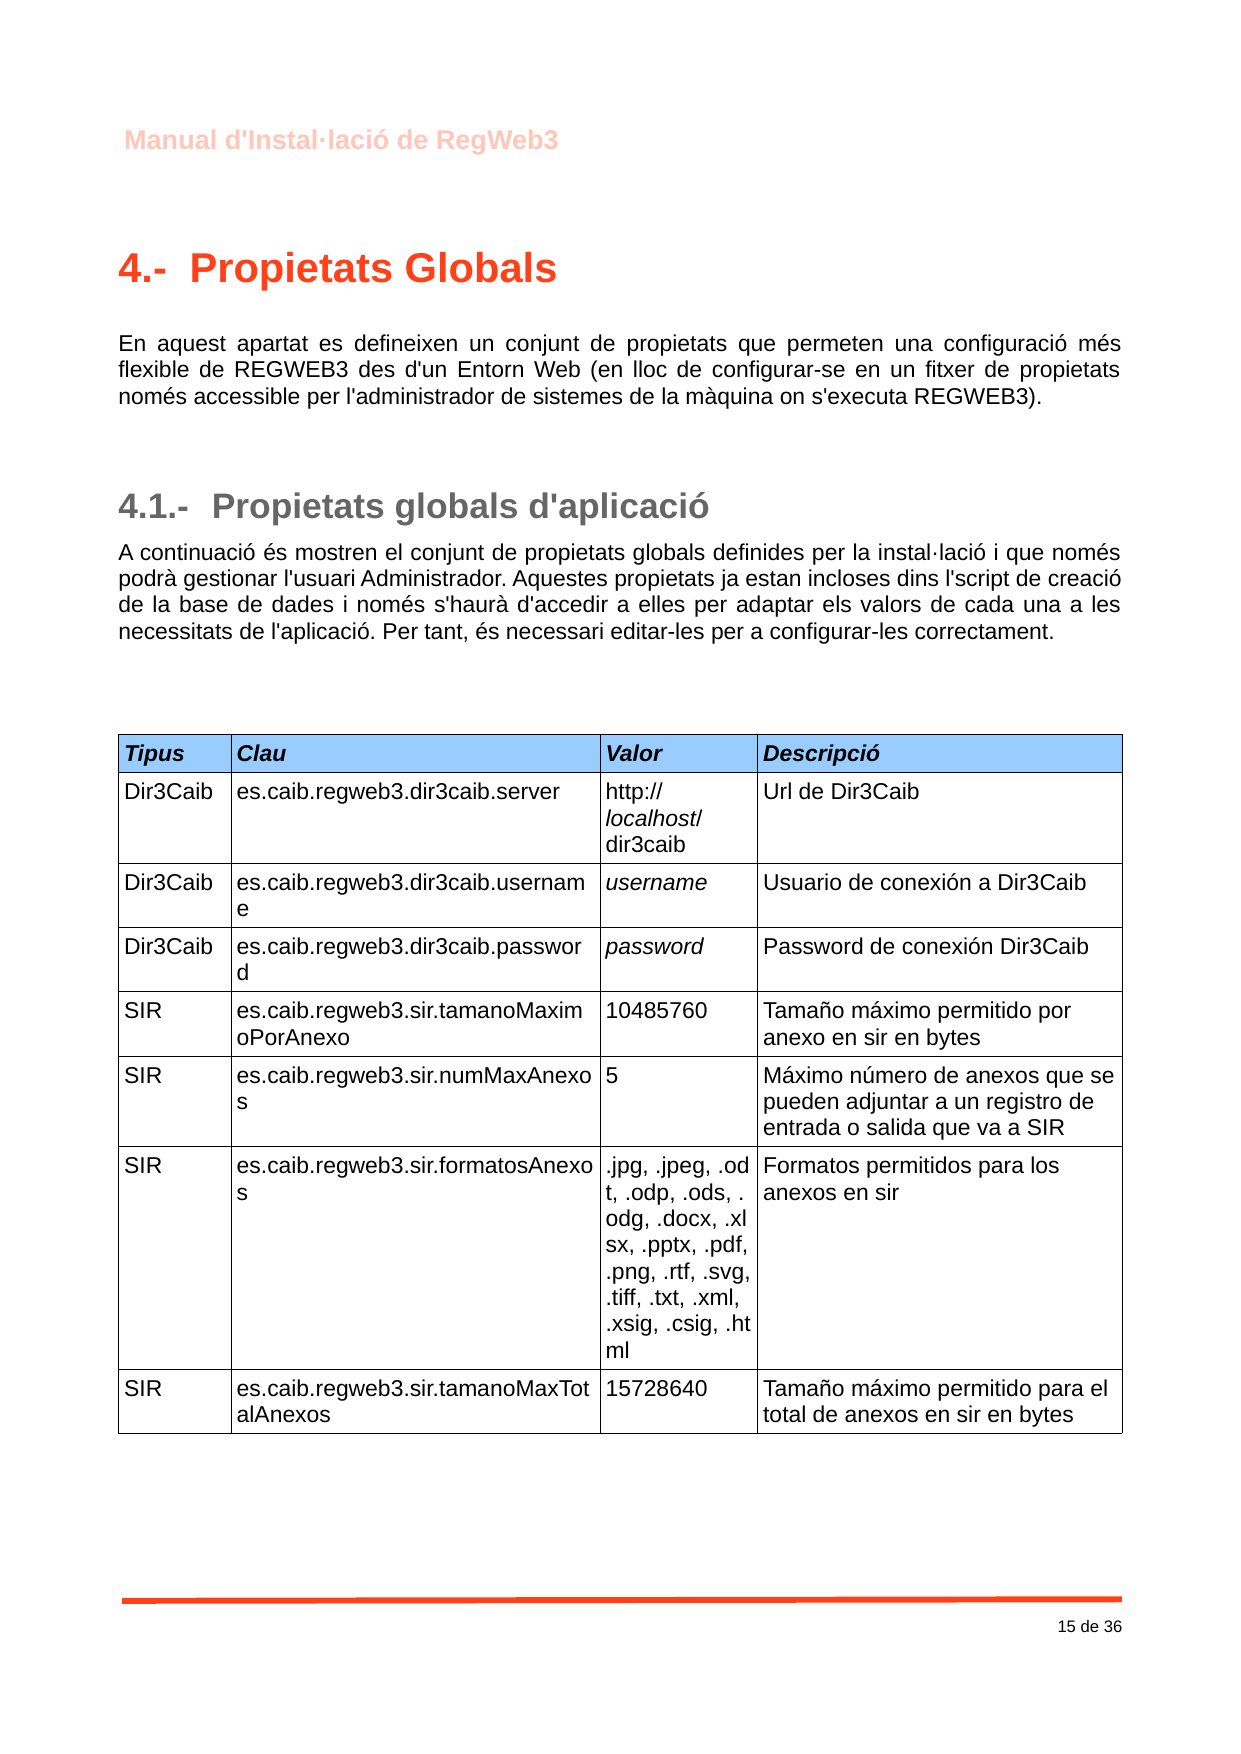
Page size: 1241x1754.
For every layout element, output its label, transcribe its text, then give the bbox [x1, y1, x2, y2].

table_cell Url de Dir3Caib [758, 773, 1122, 863]
table_cell es.caib.regweb3.dir3caib.server [232, 773, 600, 863]
table_cell Formatos permitidos para los anexos en sir [758, 1147, 1122, 1369]
subtitle Propietats globals d'aplicació [118, 486, 1122, 526]
table_cell SIR [119, 1370, 231, 1433]
table_cell Tamaño máximo permitido para el total de anexos en sir en bytes [758, 1370, 1122, 1433]
table_cell username [601, 864, 757, 927]
table_cell SIR [119, 1147, 231, 1369]
table_cell Dir3Caib [119, 928, 231, 991]
table_cell 15728640 [601, 1370, 757, 1433]
text A continuació és mostren el conjunt de propietats globals definides per la instal·lació i que només podrà gestionar l'usuari Administrador. Aquestes propietats ja estan incloses dins l'script de creació de la base de dades i només s'haurà d'accedir a elles per adaptar els valors de cada una a les necessitats de l'aplicació. Per tant, és necessari editar-les per a configurar-les correctament. [118, 539, 1122, 644]
table_header Tipus [119, 735, 231, 772]
table_cell es.caib.regweb3.sir.numMaxAnexos [232, 1057, 600, 1146]
table_cell Password de conexión Dir3Caib [758, 928, 1122, 991]
table_cell Máximo número de anexos que se pueden adjuntar a un registro de entrada o salida que va a SIR [758, 1057, 1122, 1146]
table_header Valor [601, 735, 757, 772]
table_cell es.caib.regweb3.dir3caib.password [232, 928, 600, 991]
table_cell es.caib.regweb3.sir.tamanoMaximoPorAnexo [232, 992, 600, 1056]
table_header Descripció [758, 735, 1122, 772]
table_header Clau [232, 735, 600, 772]
table_cell 5 [601, 1057, 757, 1146]
subtitle Propietats Globals [118, 243, 1122, 291]
text En aquest apartat es defineixen un conjunt de propietats que permeten una configuració més flexible de REGWEB3 des d'un Entorn Web (en lloc de configurar-se en un fitxer de propietats només accessible per l'administrador de sistemes de la màquina on s'executa REGWEB3). [118, 330, 1122, 409]
table_cell SIR [119, 1057, 231, 1146]
table_cell .jpg, .jpeg, .odt, .odp, .ods, .odg, .docx, .xlsx, .pptx, .pdf, .png, .rtf, .svg, .tiff, .txt, .xml, .xsig, .csig, .html [601, 1147, 757, 1369]
table_cell es.caib.regweb3.sir.formatosAnexos [232, 1147, 600, 1369]
table_cell 10485760 [601, 992, 757, 1056]
table_cell es.caib.regweb3.sir.tamanoMaxTotalAnexos [232, 1370, 600, 1433]
table_cell password [601, 928, 757, 991]
table_cell SIR [119, 992, 231, 1056]
table_cell Usuario de conexión a Dir3Caib [758, 864, 1122, 927]
table_cell es.caib.regweb3.dir3caib.username [232, 864, 600, 927]
table_cell http://localhost/dir3caib [601, 773, 757, 863]
table_cell Dir3Caib [119, 773, 231, 863]
table_cell Tamaño máximo permitido por anexo en sir en bytes [758, 992, 1122, 1056]
table_cell Dir3Caib [119, 864, 231, 927]
